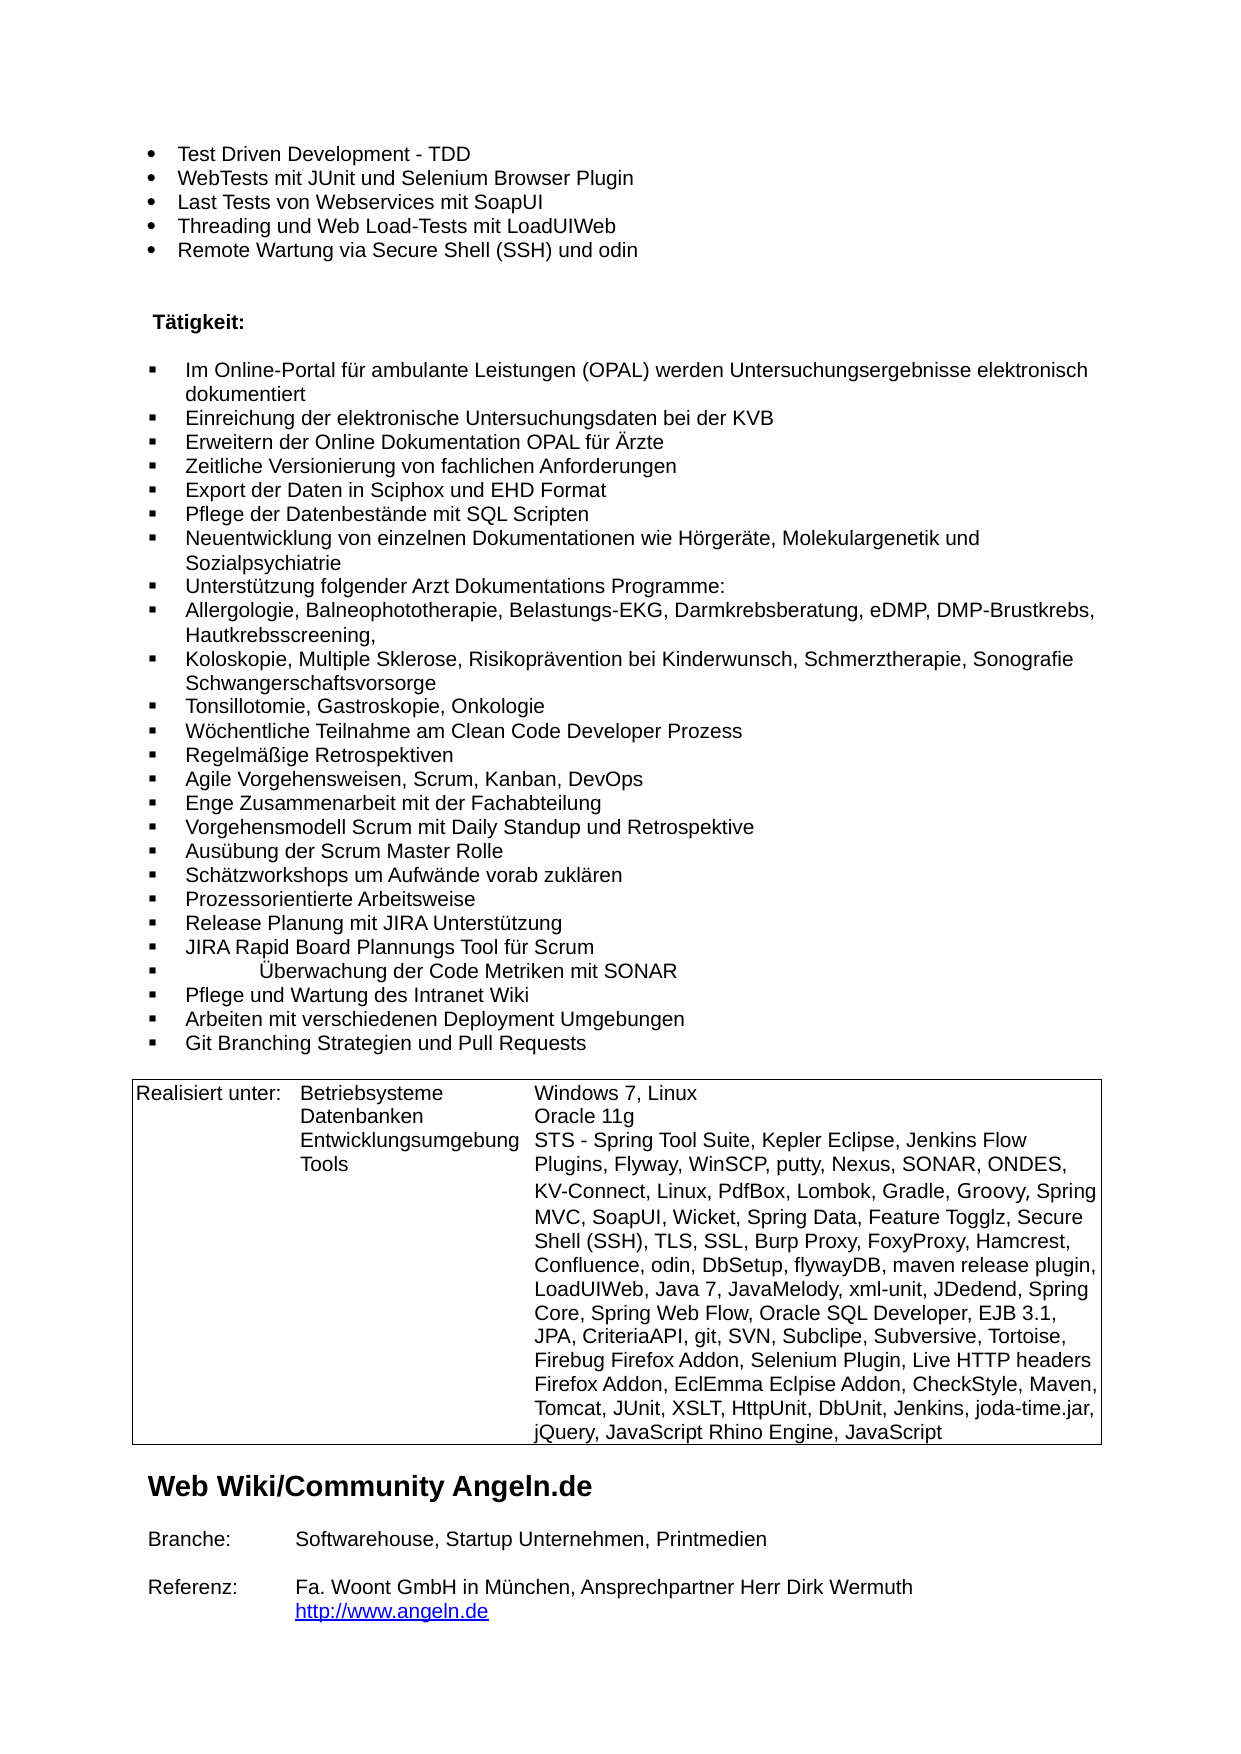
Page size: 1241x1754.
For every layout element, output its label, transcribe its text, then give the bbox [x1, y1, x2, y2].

list Git Branching Strategien und Pull Requests [148, 1031, 1110, 1055]
list Einreichung der elektronische Untersuchungsdaten bei der KVB [148, 406, 1110, 430]
list Allergologie, Balneophototherapie, Belastungs-EKG, Darmkrebsberatung, eDMP, DMP-Brustkrebs, Hautkrebsscreening, [148, 598, 1110, 646]
list Wöchentliche Teilnahme am Clean Code Developer Prozess [148, 718, 1110, 742]
list Release Planung mit JIRA Unterstützung [148, 911, 1110, 935]
list Last Tests von Webservices mit SoapUI [148, 190, 1110, 214]
list Schätzworkshops um Aufwände vorab zuklären [148, 863, 1110, 887]
list Regelmäßige Retrospektiven [148, 742, 1110, 767]
list Zeitliche Versionierung von fachlichen Anforderungen [148, 454, 1110, 478]
list Im Online-Portal für ambulante Leistungen (OPAL) werden Untersuchungsergebnisse elektronisch dokumentiert [148, 358, 1110, 406]
list Erweitern der Online Dokumentation OPAL für Ärzte [148, 430, 1110, 454]
text http://www.angeln.de [221, 1598, 1110, 1622]
text Tätigkeit: [152, 310, 1110, 334]
list Ausübung der Scrum Master Rolle [148, 839, 1110, 863]
list Test Driven Development - TDD [148, 142, 1110, 166]
list Neuentwicklung von einzelnen Dokumentationen wie Hörgeräte, Molekulargenetik und Sozialpsychiatrie [148, 526, 1110, 574]
list Tonsillotomie, Gastroskopie, Onkologie [148, 694, 1110, 718]
list Agile Vorgehensweisen, Scrum, Kanban, DevOps [148, 767, 1110, 791]
list JIRA Rapid Board Plannungs Tool für Scrum [148, 935, 1110, 959]
table_header Realisiert unter: [133, 1080, 297, 1128]
table_cell [133, 1128, 297, 1444]
list Remote Wartung via Secure Shell (SSH) und odin [148, 238, 1110, 262]
list Export der Daten in Sciphox und EHD Format [148, 478, 1110, 502]
table_header Betriebsysteme Datenbanken [297, 1080, 531, 1128]
text Web Wiki/Community Angeln.de [148, 1469, 1110, 1503]
list Koloskopie, Multiple Sklerose, Risikoprävention bei Kinderwunsch, Schmerztherapie, Sonografie Schwangerschaftsvorsorge [148, 646, 1110, 694]
list Pflege und Wartung des Intranet Wiki [148, 983, 1110, 1007]
list Vorgehensmodell Scrum mit Daily Standup und Retrospektive [148, 815, 1110, 839]
list Threading und Web Load-Tests mit LoadUIWeb [148, 214, 1110, 238]
list Prozessorientierte Arbeitsweise [148, 887, 1110, 911]
text Referenz: Fa. Woont GmbH in München, Ansprechpartner Herr Dirk Wermuth [148, 1574, 1110, 1598]
list Überwachung der Code Metriken mit SONAR [148, 959, 1110, 983]
list Arbeiten mit verschiedenen Deployment Umgebungen [148, 1007, 1110, 1031]
list Enge Zusammenarbeit mit der Fachabteilung [148, 791, 1110, 815]
list WebTests mit JUnit und Selenium Browser Plugin [148, 166, 1110, 190]
table_cell STS - Spring Tool Suite, Kepler Eclipse, Jenkins Flow Plugins, Flyway, WinSCP, putty, Nexus, SONAR, ONDES, KV-Connect, Linux, PdfBox, Lombok, Gradle, Groovy, Spring MVC, SoapUI, Wicket, Spring Data, Feature Togglz, Secure Shell (SSH), TLS, SSL, Burp Proxy, FoxyProxy, Hamcrest, Confluence, odin, DbSetup, flywayDB, maven release plugin, LoadUIWeb, Java 7, JavaMelody, xml-unit, JDedend, Spring Core, Spring Web Flow, Oracle SQL Developer, EJB 3.1, JPA, CriteriaAPI, git, SVN, Subclipe, Subversive, Tortoise, Firebug Firefox Addon, Selenium Plugin, Live HTTP headers Firefox Addon, EclEmma Eclpise Addon, CheckStyle, Maven, Tomcat, JUnit, XSLT, HttpUnit, DbUnit, Jenkins, joda-time.jar, jQuery, JavaScript Rhino Engine, JavaScript [531, 1128, 1101, 1444]
table_cell Entwicklungsumgebung Tools [297, 1128, 531, 1444]
list Pflege der Datenbestände mit SQL Scripten [148, 502, 1110, 526]
text Branche: Softwarehouse, Startup Unternehmen, Printmedien [148, 1527, 1110, 1551]
table_header Windows 7, Linux Oracle 11g [531, 1080, 1101, 1128]
list Unterstützung folgender Arzt Dokumentations Programme: [148, 574, 1110, 598]
